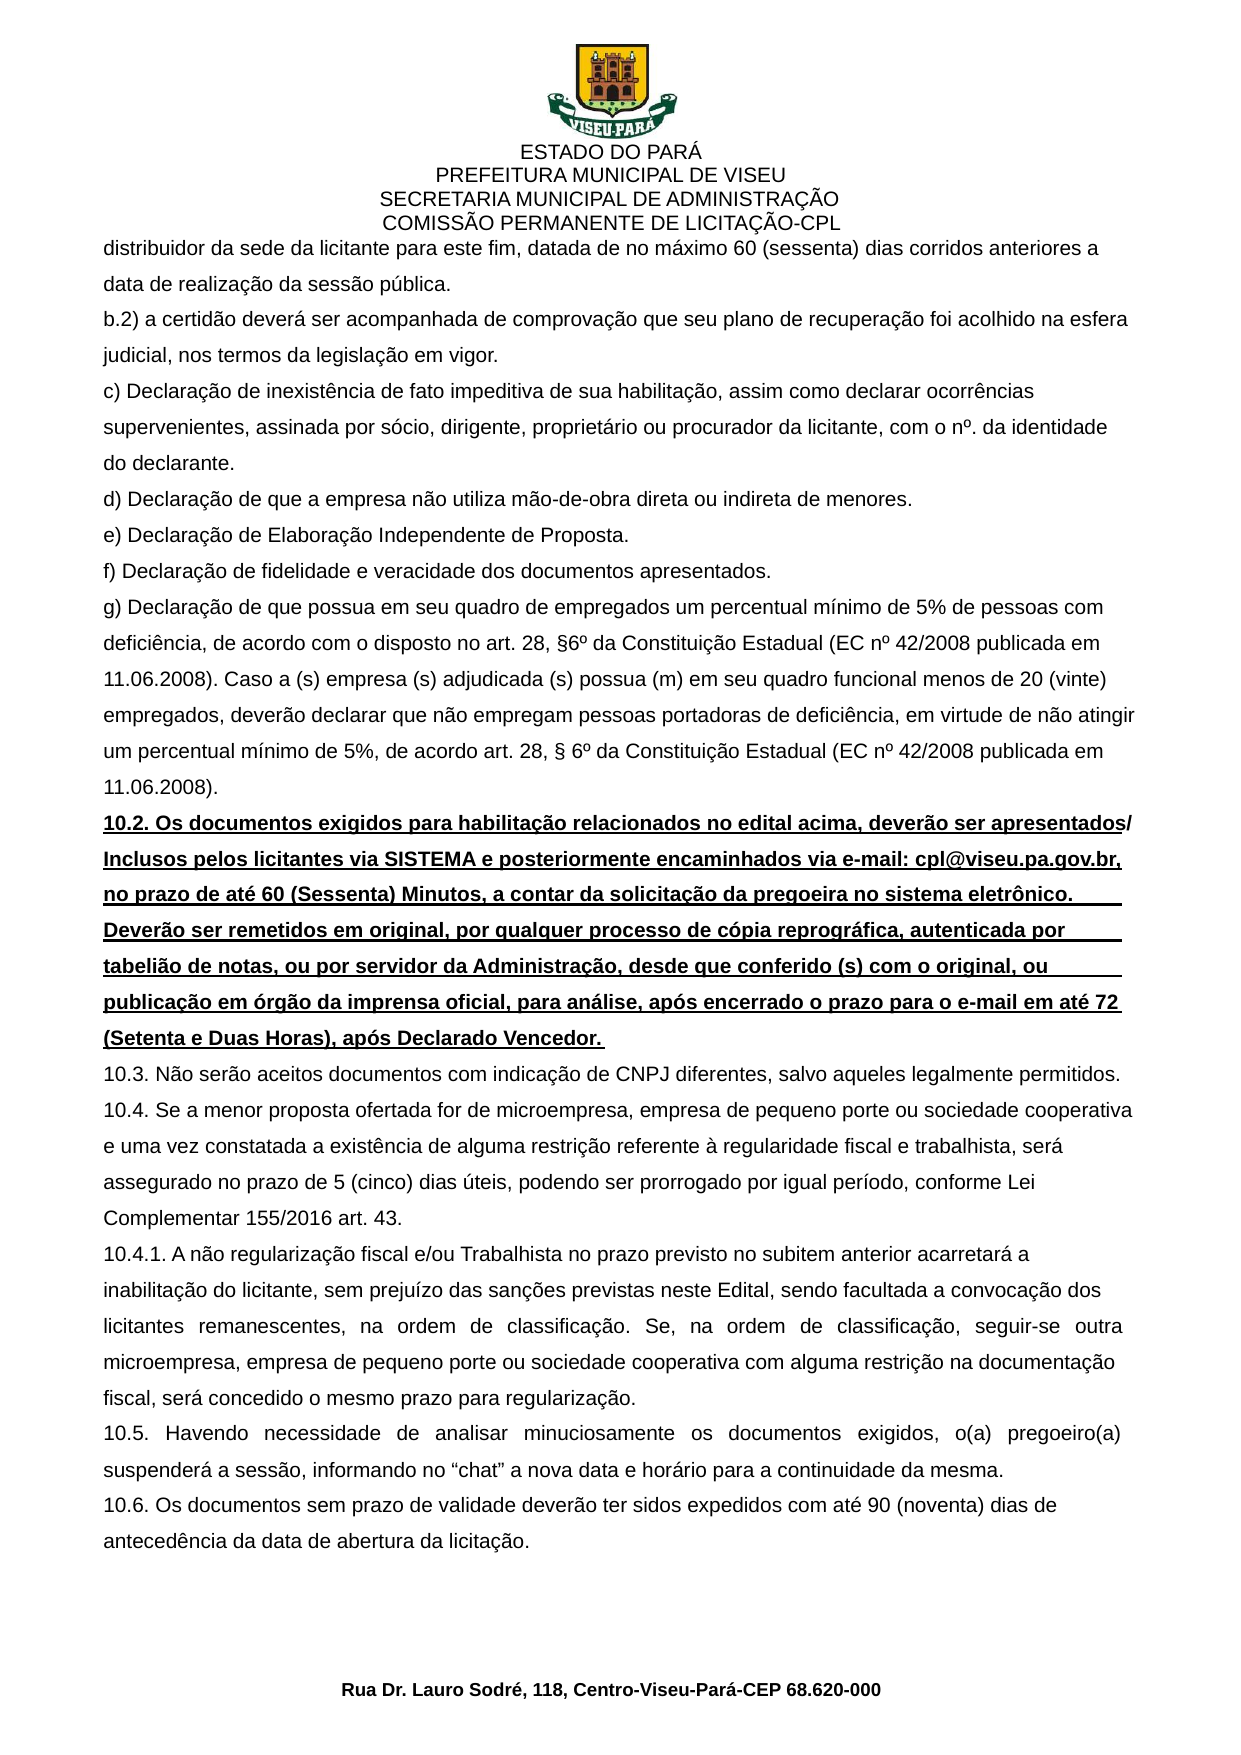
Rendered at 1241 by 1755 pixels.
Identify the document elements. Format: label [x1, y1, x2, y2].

picture [547, 44, 678, 139]
